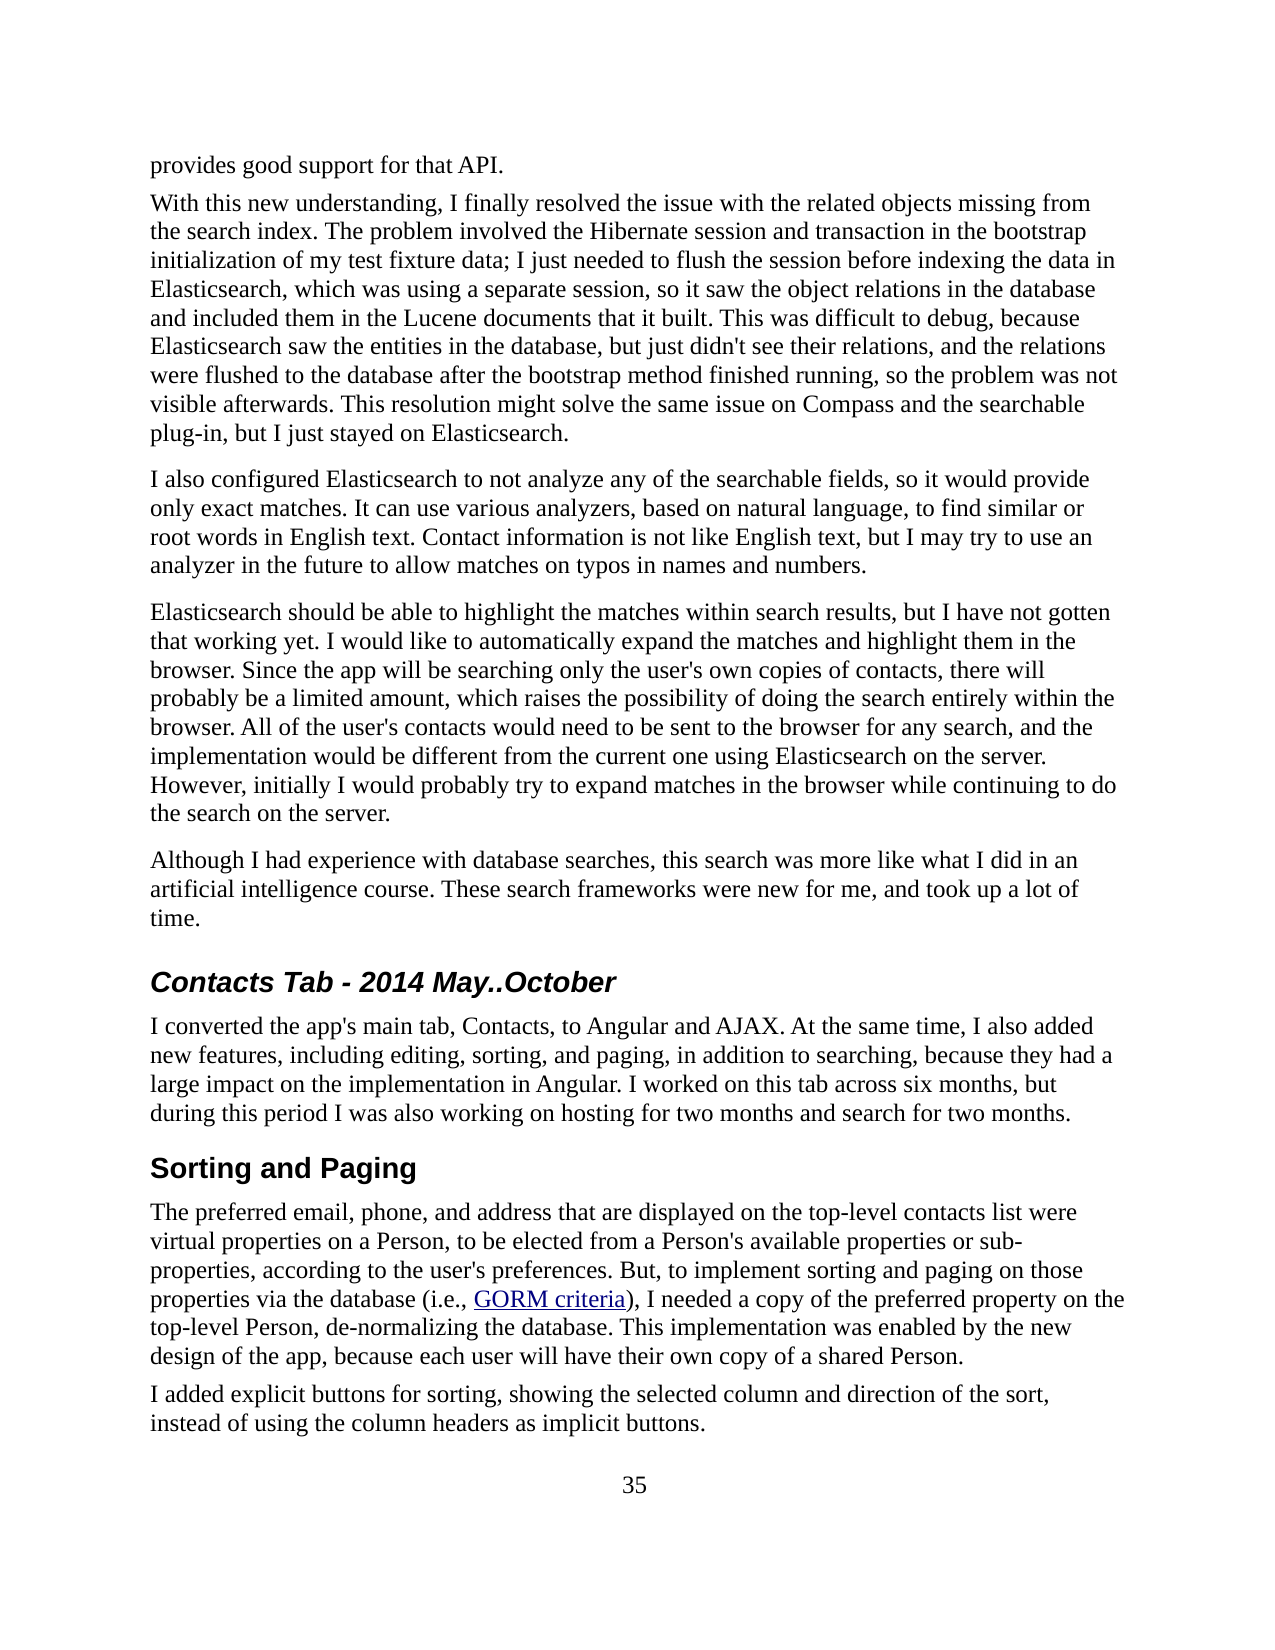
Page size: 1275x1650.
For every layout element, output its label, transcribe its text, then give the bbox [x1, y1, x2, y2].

text Although I had experience with database searches, this search was more like what I did in an artificial intelligence course. These search frameworks were new for me, and took up a lot of time. [150, 845, 1125, 931]
text Elasticsearch should be able to highlight the matches within search results, but I have not gotten that working yet. I would like to automatically expand the matches and highlight them in the browser. Since the app will be searching only the user's own copies of contacts, there will probably be a limited amount, which raises the possibility of doing the search entirely within the browser. All of the user's contacts would need to be sent to the browser for any search, and the implementation would be different from the current one using Elasticsearch on the server. However, initially I would probably try to expand matches in the browser while continuing to do the search on the server. [150, 597, 1125, 827]
text I also configured Elasticsearch to not analyze any of the searchable fields, so it would provide only exact matches. It can use various analyzers, based on natural language, to find similar or root words in English text. Contact information is not like English text, but I may try to use an analyzer in the future to allow matches on typos in names and numbers. [150, 464, 1125, 579]
text The preferred email, phone, and address that are displayed on the top-level contacts list were virtual properties on a Person, to be elected from a Person's available properties or sub-properties, according to the user's preferences. But, to implement sorting and paging on those properties via the database (i.e., GORM criteria), I needed a copy of the preferred property on the top-level Person, de-normalizing the database. This implementation was enabled by the new design of the app, because each user will have their own copy of a shared Person. [150, 1197, 1125, 1370]
text I converted the app's main tab, Contacts, to Angular and AJAX. At the same time, I also added new features, including editing, sorting, and paging, in addition to searching, because they had a large impact on the implementation in Angular. I worked on this tab across six months, but during this period I was also working on hosting for two months and search for two months. [150, 1011, 1125, 1126]
subtitle Sorting and Paging [150, 1151, 1125, 1185]
text With this new understanding, I finally resolved the issue with the related objects missing from the search index. The problem involved the Hibernate session and transaction in the bootstrap initialization of my test fixture data; I just needed to flush the session before indexing the data in Elasticsearch, which was using a separate session, so it saw the object relations in the database and included them in the Lucene documents that it built. This was difficult to debug, because Elasticsearch saw the entities in the database, but just didn't see their relations, and the relations were flushed to the database after the bootstrap method finished running, so the problem was not visible afterwards. This resolution might solve the same issue on Compass and the searchable plug-in, but I just stayed on Elasticsearch. [150, 188, 1125, 446]
text I added explicit buttons for sorting, showing the selected column and direction of the sort, instead of using the column headers as implicit buttons. [150, 1379, 1125, 1436]
subtitle Contacts Tab - 2014 May..October [150, 965, 1125, 999]
text provides good support for that API. [150, 150, 1125, 179]
